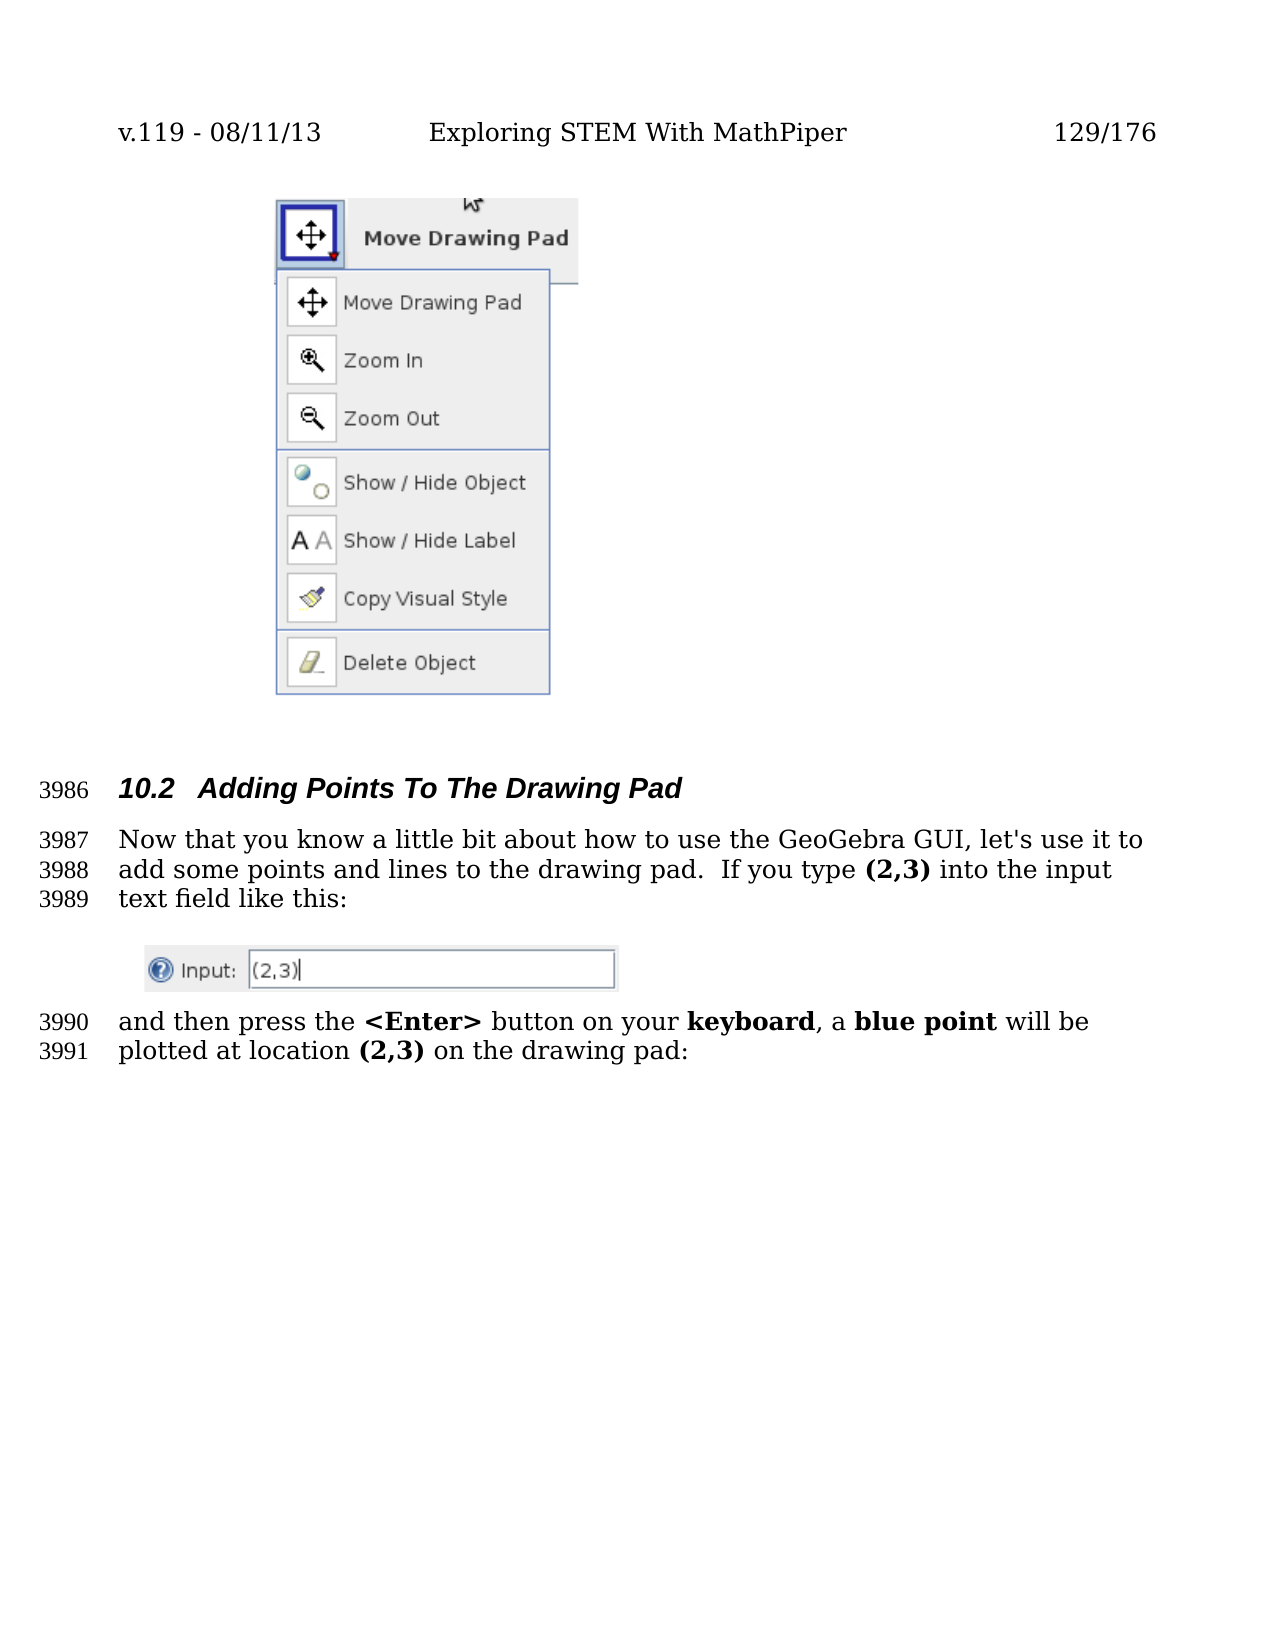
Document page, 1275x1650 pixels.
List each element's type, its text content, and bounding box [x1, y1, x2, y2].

subtitle Adding Points To The Drawing Pad [118, 771, 1157, 804]
picture [273, 198, 579, 703]
text Now that you know a little bit about how to use the GeoGebra GUI, let's use it to add some points and lines to the drawing pad. If you type (2,3) into the input text field like this: [118, 825, 1157, 913]
picture [144, 945, 620, 992]
text and then press the <Enter> button on your keyboard, a blue point will be plotted at location (2,3) on the drawing pad: [118, 1007, 1157, 1066]
